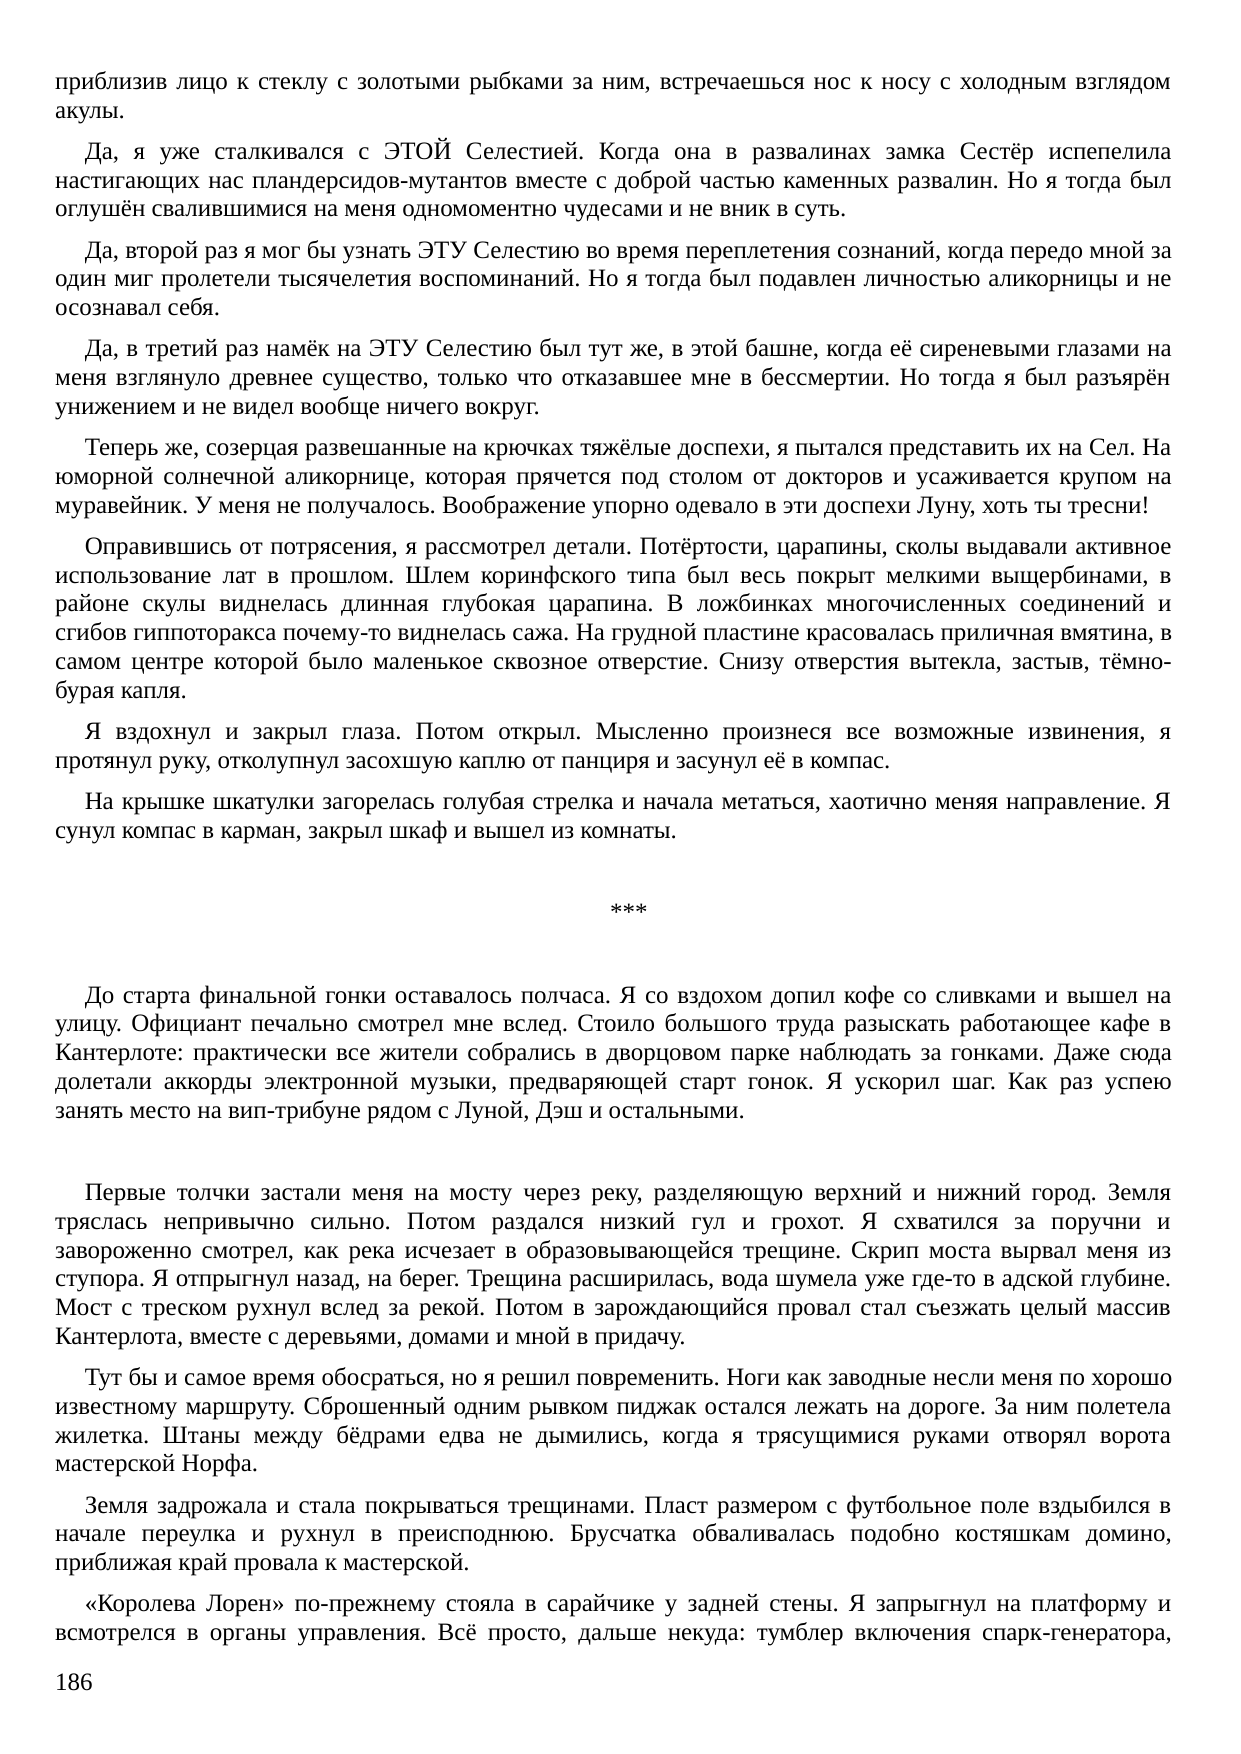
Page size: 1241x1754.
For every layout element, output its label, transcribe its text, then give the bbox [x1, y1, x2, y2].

text Оправившись от потрясения, я рассмотрел детали. Потёртости, царапины, сколы выдавали активное использование лат в прошлом. Шлем коринфского типа был весь покрыт мелкими выщербинами, в районе скулы виднелась длинная глубокая царапина. В ложбинках многочисленных соединений и сгибов гиппоторакса почему-то виднелась сажа. На грудной пластине красовалась приличная вмятина, в самом центре которой было маленькое сквозное отверстие. Снизу отверстия вытекла, застыв, тёмно-бурая капля. [55, 531, 1173, 703]
text На крышке шкатулки загорелась голубая стрелка и начала метаться, хаотично меняя направление. Я сунул компас в карман, закрыл шкаф и вышел из комнаты. [55, 786, 1173, 843]
text *** [55, 897, 1173, 926]
text Я вздохнул и закрыл глаза. Потом открыл. Мысленно произнеся все возможные извинения, я протянул руку, отколупнул засохшую каплю от панциря и засунул её в компас. [55, 716, 1173, 773]
text Да, я уже сталкивался с ЭТОЙ Селестией. Когда она в развалинах замка Сестёр испепелила настигающих нас пландерсидов-мутантов вместе с доброй частью каменных развалин. Но я тогда был оглушён свалившимися на меня одномоментно чудесами и не вник в суть. [55, 136, 1173, 222]
text Первые толчки застали меня на мосту через реку, разделяющую верхний и нижний город. Земля тряслась непривычно сильно. Потом раздался низкий гул и грохот. Я схватился за поручни и завороженно смотрел, как река исчезает в образовывающейся трещине. Скрип моста вырвал меня из ступора. Я отпрыгнул назад, на берег. Трещина расширилась, вода шумела уже где-то в адской глубине. Мост с треском рухнул вслед за рекой. Потом в зарождающийся провал стал съезжать целый массив Кантерлота, вместе с деревьями, домами и мной в придачу. [55, 1177, 1173, 1350]
text Да, второй раз я мог бы узнать ЭТУ Селестию во время переплетения сознаний, когда передо мной за один миг пролетели тысячелетия воспоминаний. Но я тогда был подавлен личностью аликорницы и не осознавал себя. [55, 235, 1173, 321]
text Земля задрожала и стала покрываться трещинами. Пласт размером с футбольное поле вздыбился в начале переулка и рухнул в преисподнюю. Брусчатка обваливалась подобно костяшкам домино, приближая край провала к мастерской. [55, 1490, 1173, 1576]
text Теперь же, созерцая развешанные на крючках тяжёлые доспехи, я пытался представить их на Сел. На юморной солнечной аликорнице, которая прячется под столом от докторов и усаживается крупом на муравейник. У меня не получалось. Воображение упорно одевало в эти доспехи Луну, хоть ты тресни! [55, 432, 1173, 518]
text Да, в третий раз намёк на ЭТУ Селестию был тут же, в этой башне, когда её сиреневыми глазами на меня взглянуло древнее существо, только что отказавшее мне в бессмертии. Но тогда я был разъярён унижением и не видел вообще ничего вокруг. [55, 333, 1173, 420]
text До старта финальной гонки оставалось полчаса. Я со вздохом допил кофе со сливками и вышел на улицу. Официант печально смотрел мне вслед. Стоило большого труда разыскать работающее кафе в Кантерлоте: практически все жители собрались в дворцовом парке наблюдать за гонками. Даже сюда долетали аккорды электронной музыки, предваряющей старт гонок. Я ускорил шаг. Как раз успею занять место на вип-трибуне рядом с Луной, Дэш и остальными. [55, 980, 1173, 1123]
text приблизив лицо к стеклу с золотыми рыбками за ним, встречаешься нос к носу с холодным взглядом акулы. [55, 66, 1173, 123]
text Тут бы и самое время обосраться, но я решил повременить. Ноги как заводные несли меня по хорошо известному маршруту. Сброшенный одним рывком пиджак остался лежать на дороге. За ним полетела жилетка. Штаны между бёдрами едва не дымились, когда я трясущимися руками отворял ворота мастерской Норфа. [55, 1362, 1173, 1477]
text «Королева Лорен» по-прежнему стояла в сарайчике у задней стены. Я запрыгнул на платформу и всмотрелся в органы управления. Всё просто, дальше некуда: тумблер включения спарк-генератора, [55, 1588, 1173, 1646]
